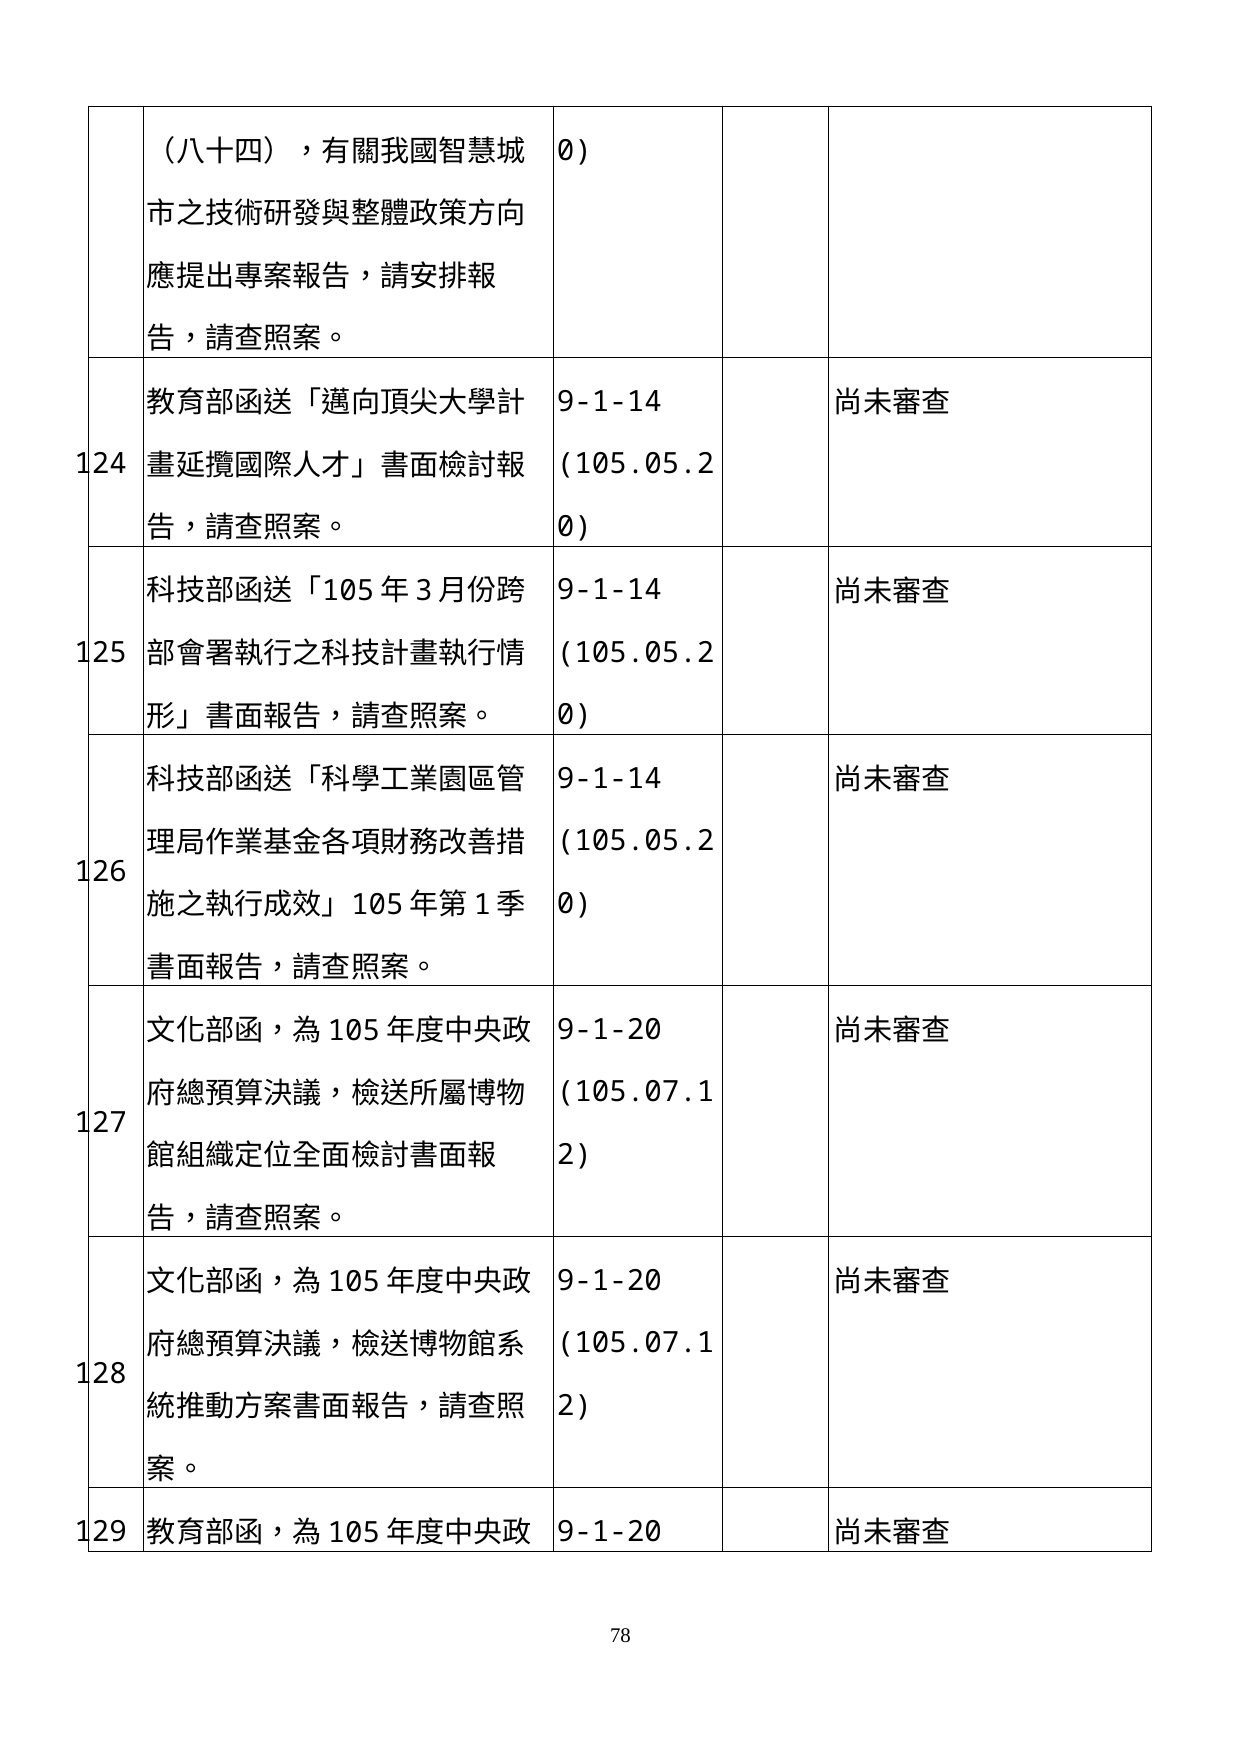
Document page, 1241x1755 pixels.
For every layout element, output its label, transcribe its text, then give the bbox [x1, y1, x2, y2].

table_cell [89, 1237, 143, 1487]
table_cell 科技部函送「105年3月份跨部會署執行之科技計畫執行情形」書面報告，請查照案。 [144, 547, 553, 734]
table_cell 9-1-14 (105.05.20) [554, 735, 722, 985]
table_cell 尚未審查 [829, 1237, 1151, 1487]
table_cell [723, 358, 828, 546]
table_cell 文化部函，為105年度中央政府總預算決議，檢送博物館系統推動方案書面報告，請查照案。 [144, 1237, 553, 1487]
table_cell [723, 547, 828, 734]
table_cell 尚未審查 [829, 735, 1151, 985]
table_cell 尚未審查 [829, 358, 1151, 546]
table_cell （八十四），有關我國智慧城市之技術研發與整體政策方向應提出專案報告，請安排報告，請查照案。 [144, 107, 553, 357]
table_cell [89, 547, 143, 734]
table_cell 9-1-20 (105.07.12) [554, 1237, 722, 1487]
table_cell 9-1-20 (105.07.12) [554, 986, 722, 1236]
table_cell [89, 107, 143, 357]
table_cell 尚未審查 [829, 1488, 1151, 1551]
table_cell [723, 735, 828, 985]
table_cell 尚未審查 [829, 986, 1151, 1236]
table_cell 科技部函送「科學工業園區管理局作業基金各項財務改善措施之執行成效」105年第1季書面報告，請查照案。 [144, 735, 553, 985]
table_cell 尚未審查 [829, 547, 1151, 734]
table_cell 9-1-20 [554, 1488, 722, 1551]
table_cell [723, 1488, 828, 1551]
table_cell 教育部函送「邁向頂尖大學計畫延攬國際人才」書面檢討報告，請查照案。 [144, 358, 553, 546]
table_cell [89, 1488, 143, 1551]
table_cell 9-1-14 (105.05.20) [554, 358, 722, 546]
table_cell 0) [554, 107, 722, 357]
table_cell [89, 735, 143, 985]
table_cell [89, 986, 143, 1236]
table_cell [723, 986, 828, 1236]
table_cell [829, 107, 1151, 357]
table_cell [89, 358, 143, 546]
table_cell [723, 107, 828, 357]
table_cell 教育部函，為105年度中央政 [144, 1488, 553, 1551]
table_cell [723, 1237, 828, 1487]
table_cell 9-1-14 (105.05.20) [554, 547, 722, 734]
table_cell 文化部函，為105年度中央政府總預算決議，檢送所屬博物館組織定位全面檢討書面報告，請查照案。 [144, 986, 553, 1236]
